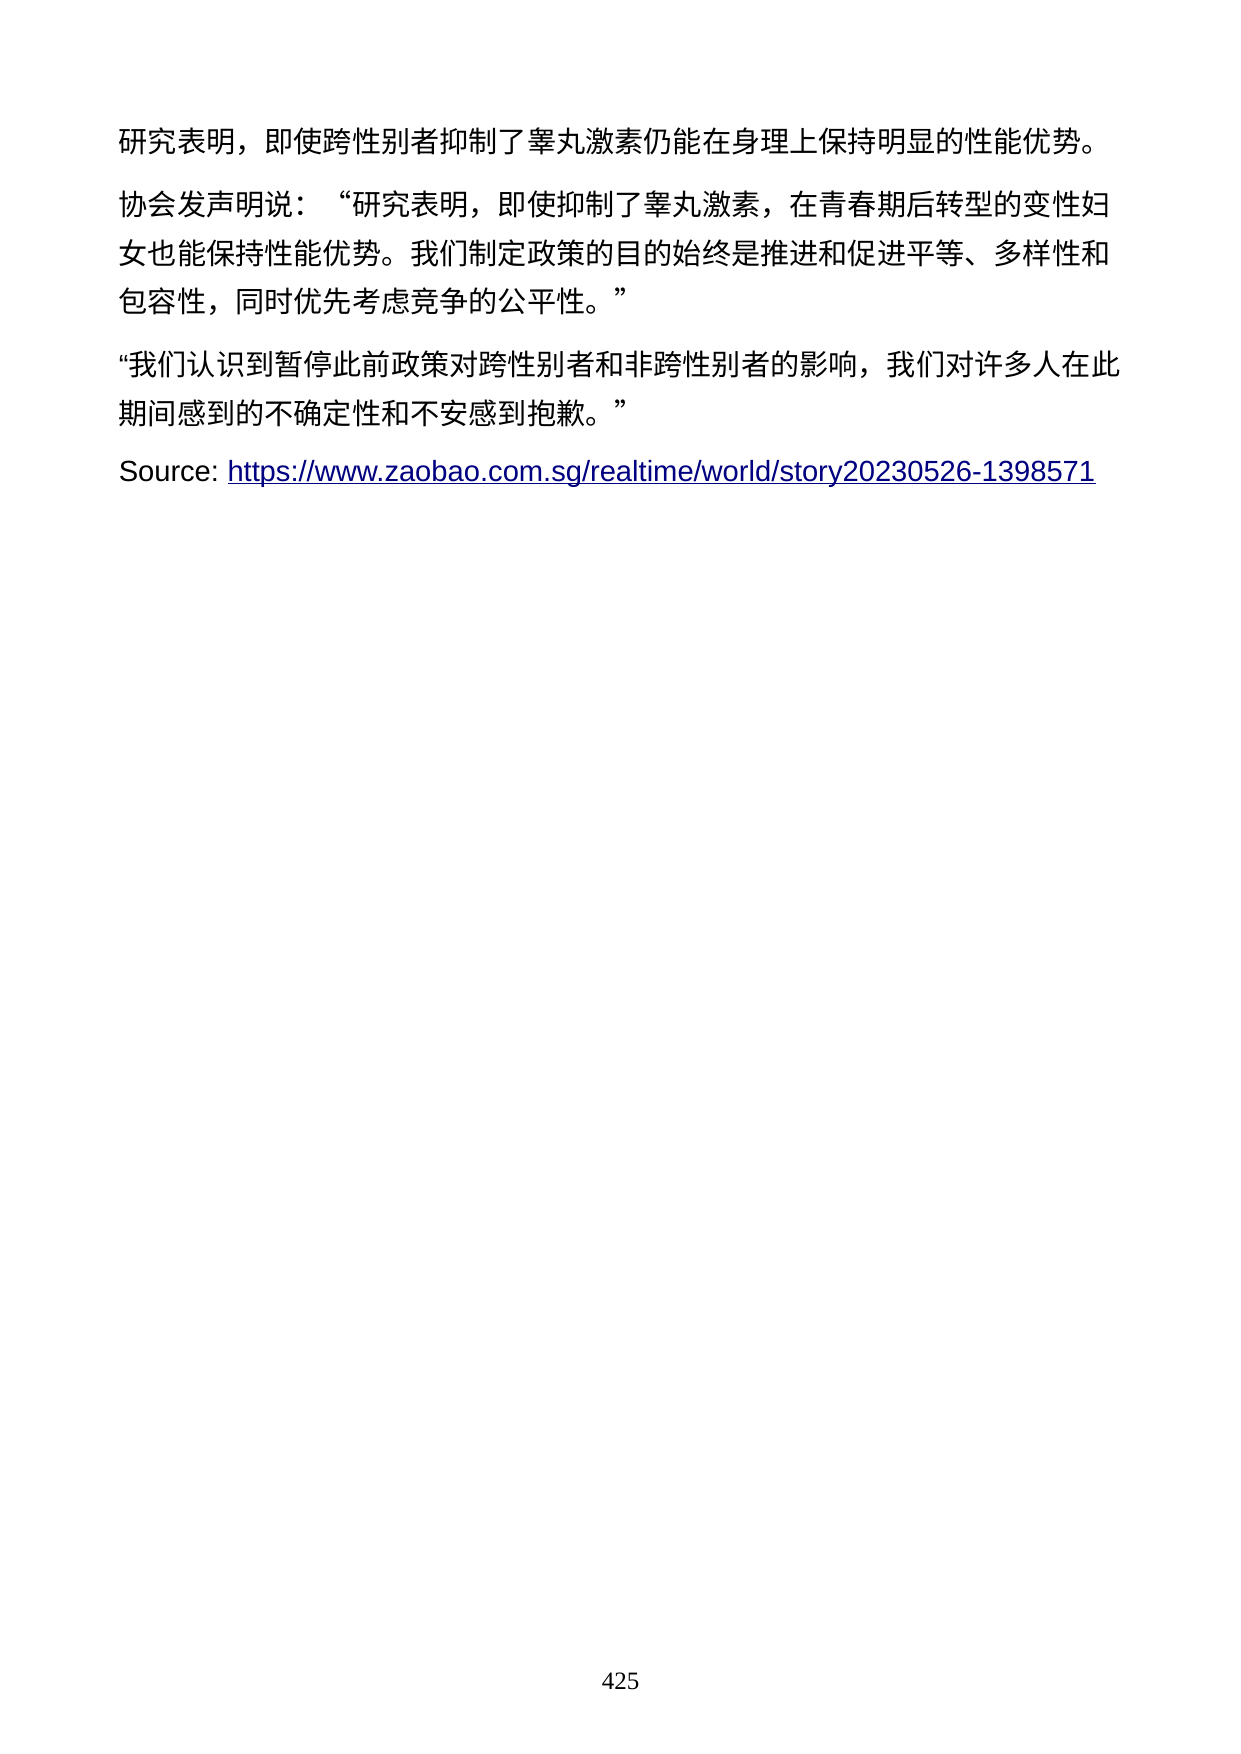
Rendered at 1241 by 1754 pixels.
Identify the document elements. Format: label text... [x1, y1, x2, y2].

text Source: https://www.zaobao.com.sg/realtime/world/story20230526-1398571 [118, 453, 1122, 487]
text “我们认识到暂停此前政策对跨性别者和非跨性别者的影响，我们对许多人在此期间感到的不确定性和不安感到抱歉。” [118, 342, 1122, 433]
text 研究表明，即使跨性别者抑制了睾丸激素仍能在身理上保持明显的性能优势。 [118, 118, 1122, 161]
text 协会发声明说：“研究表明，即使抑制了睾丸激素，在青春期后转型的变性妇女也能保持性能优势。我们制定政策的目的始终是推进和促进平等、多样性和包容性，同时优先考虑竞争的公平性。” [118, 182, 1122, 321]
